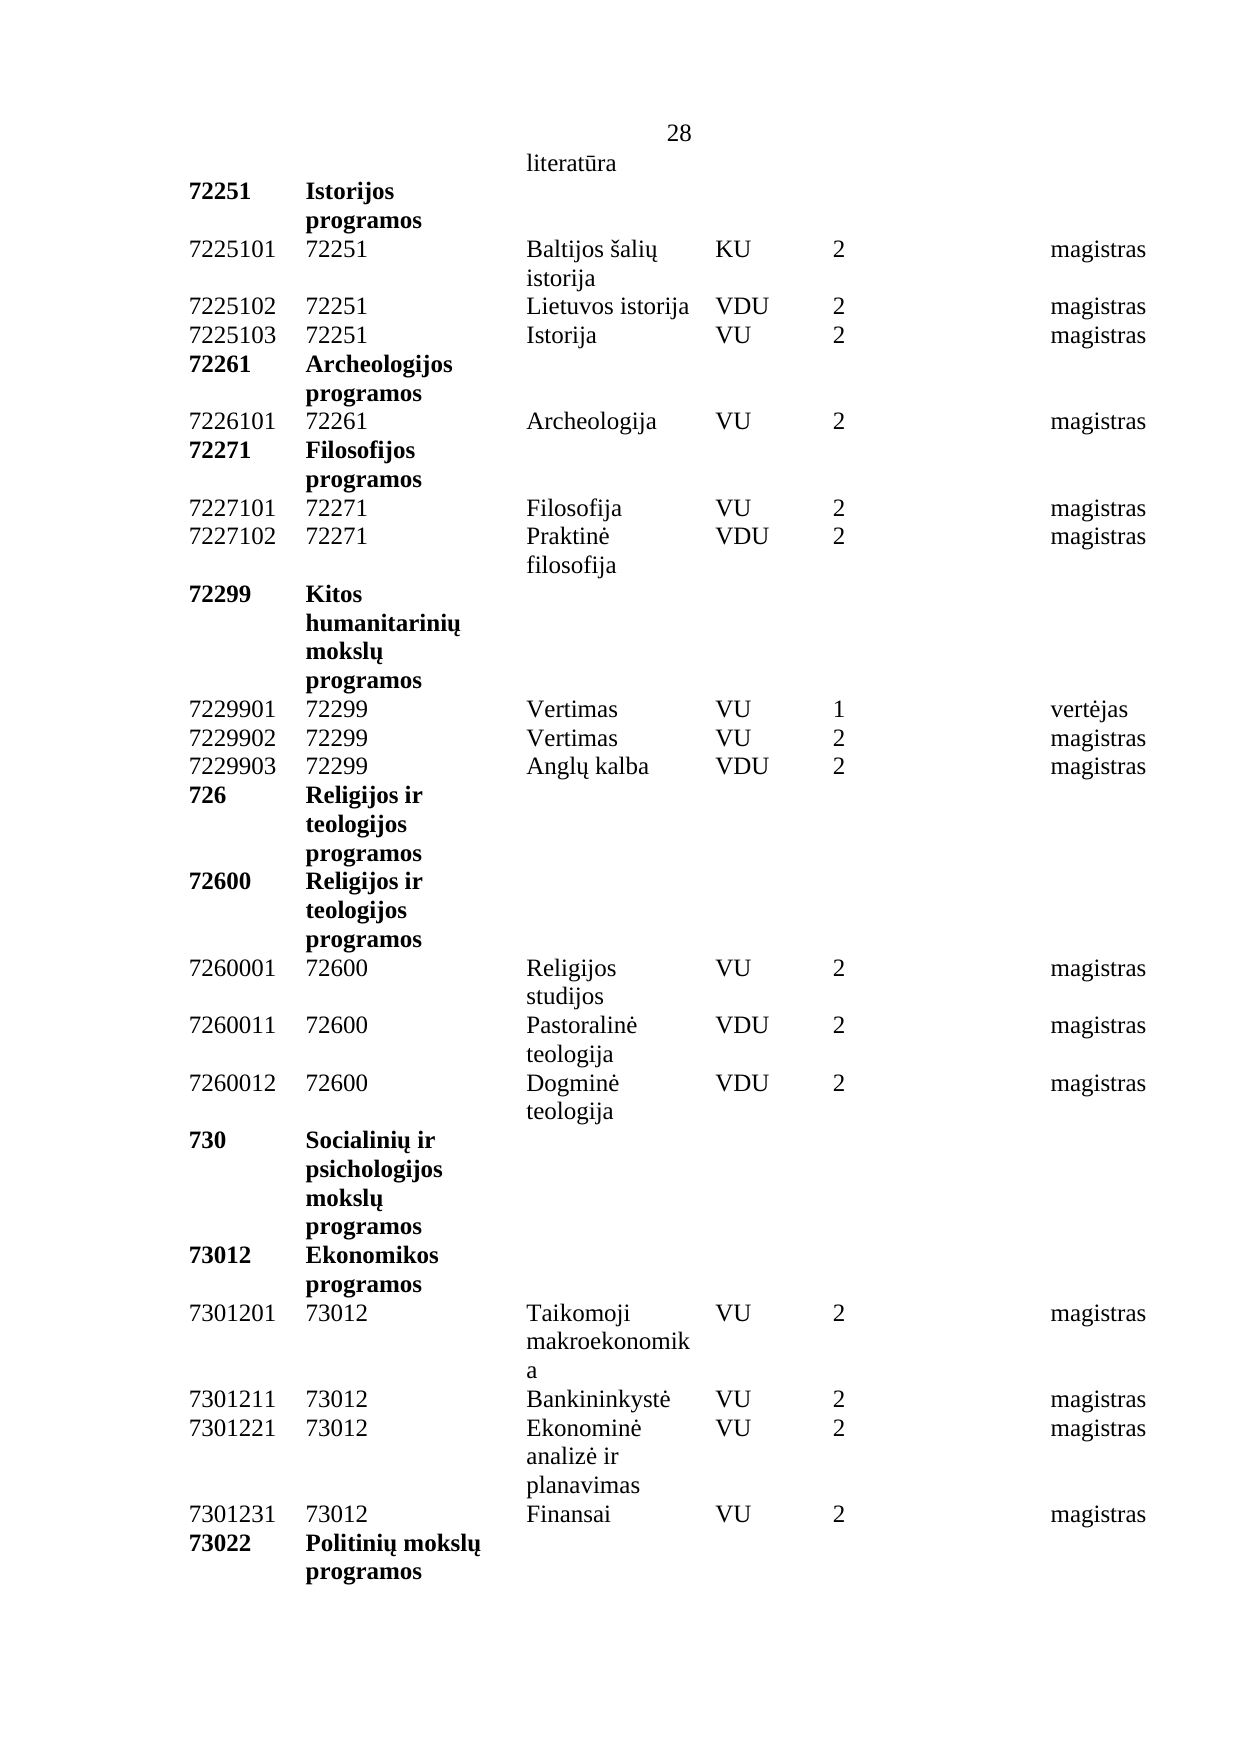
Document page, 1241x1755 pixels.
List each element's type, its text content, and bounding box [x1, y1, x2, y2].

table_cell [704, 780, 821, 866]
table_cell VDU [704, 1010, 821, 1068]
table_cell [1039, 176, 1197, 234]
table_cell Politinių mokslų programos [294, 1528, 515, 1585]
table_cell [1202, 723, 1207, 751]
table_cell [973, 1413, 1039, 1499]
table_cell [973, 320, 1039, 349]
table_cell [1197, 1499, 1202, 1528]
table_cell 72299 [294, 694, 515, 723]
table_cell 2 [821, 493, 902, 521]
table_cell [1202, 406, 1207, 435]
table_cell [1202, 1528, 1207, 1585]
table_cell [821, 780, 902, 866]
table_cell [821, 349, 902, 406]
table_cell [973, 349, 1039, 406]
table_cell [1197, 723, 1202, 751]
table_cell [1202, 751, 1207, 780]
table_cell magistras [1039, 1384, 1197, 1413]
table_cell VU [704, 694, 821, 723]
table_cell Finansai [515, 1499, 704, 1528]
table_cell 7260001 [177, 953, 294, 1010]
table_cell 7225103 [177, 320, 294, 349]
table_cell [1202, 1499, 1207, 1528]
table_cell magistras [1039, 1298, 1197, 1384]
table_cell [1202, 866, 1207, 953]
table_cell [973, 953, 1039, 1010]
table_cell [1039, 1528, 1197, 1585]
table_cell [902, 406, 973, 435]
table_cell [902, 694, 973, 723]
table_cell magistras [1039, 521, 1197, 579]
table_cell [1202, 435, 1207, 493]
table_cell VU [704, 1499, 821, 1528]
table_cell [1202, 521, 1207, 579]
table_cell [515, 1528, 704, 1585]
table_cell [1197, 349, 1202, 406]
table_cell [902, 320, 973, 349]
table_cell [1202, 953, 1207, 1010]
table_cell VU [704, 723, 821, 751]
table_cell 72261 [294, 406, 515, 435]
table_cell 1 [821, 694, 902, 723]
table_cell Vertimas [515, 723, 704, 751]
table_cell [1202, 1298, 1207, 1384]
table_cell [1197, 148, 1202, 176]
table_cell [902, 1240, 973, 1298]
table_cell Socialinių ir psichologijos mokslų programos [294, 1125, 515, 1240]
table_cell [973, 1240, 1039, 1298]
table_cell [902, 1384, 973, 1413]
table_cell VDU [704, 521, 821, 579]
table_cell [902, 1413, 973, 1499]
table_cell [973, 694, 1039, 723]
table_cell [515, 1240, 704, 1298]
table_cell 2 [821, 1499, 902, 1528]
table_cell [1202, 579, 1207, 694]
table_cell [515, 349, 704, 406]
table_cell [973, 176, 1039, 234]
table_cell magistras [1039, 1499, 1197, 1528]
table_cell [1202, 320, 1207, 349]
table_cell magistras [1039, 953, 1197, 1010]
table_cell 72600 [294, 953, 515, 1010]
table_cell [973, 406, 1039, 435]
table_cell Religijos studijos [515, 953, 704, 1010]
table_cell Kitos humanitarinių mokslų programos [294, 579, 515, 694]
table_cell [1039, 1240, 1197, 1298]
table_cell [1197, 751, 1202, 780]
table_cell 2 [821, 751, 902, 780]
table_cell [1197, 1528, 1202, 1585]
table_cell magistras [1039, 320, 1197, 349]
table_cell [902, 723, 973, 751]
table_cell [1197, 1068, 1202, 1125]
table_cell [704, 579, 821, 694]
table_cell 7226101 [177, 406, 294, 435]
table_cell [1202, 1125, 1207, 1240]
table_cell 2 [821, 1068, 902, 1125]
table_cell VU [704, 493, 821, 521]
table_cell [704, 349, 821, 406]
table_cell 2 [821, 320, 902, 349]
table_cell [704, 866, 821, 953]
table_cell [1039, 579, 1197, 694]
table_cell 7260012 [177, 1068, 294, 1125]
table_cell 72261 [177, 349, 294, 406]
table_cell 2 [821, 291, 902, 320]
table_cell 7225101 [177, 234, 294, 291]
table_cell [1202, 1413, 1207, 1499]
table_cell 7229903 [177, 751, 294, 780]
table_cell Lietuvos istorija [515, 291, 704, 320]
table_cell 72251 [177, 176, 294, 234]
table_cell 7227102 [177, 521, 294, 579]
table_cell 73012 [294, 1413, 515, 1499]
table_cell [1197, 291, 1202, 320]
table_cell [902, 176, 973, 234]
table_cell [1202, 1240, 1207, 1298]
table_cell [902, 349, 973, 406]
table_cell 72251 [294, 320, 515, 349]
table_cell [1202, 1010, 1207, 1068]
table_cell magistras [1039, 1068, 1197, 1125]
table_cell [973, 234, 1039, 291]
table_cell [1202, 1384, 1207, 1413]
table_cell Ekonomikos programos [294, 1240, 515, 1298]
table_cell Praktinė filosofija [515, 521, 704, 579]
table_cell VU [704, 320, 821, 349]
table_cell 72251 [294, 291, 515, 320]
table_cell [1039, 780, 1197, 866]
table_cell 72600 [294, 1068, 515, 1125]
table_cell 730 [177, 1125, 294, 1240]
table_cell [902, 1499, 973, 1528]
table_cell Religijos ir teologijos programos [294, 780, 515, 866]
table_cell [1197, 435, 1202, 493]
table_cell [973, 723, 1039, 751]
table_cell [1197, 1240, 1202, 1298]
table_cell [973, 780, 1039, 866]
table_cell 2 [821, 1298, 902, 1384]
table_cell [973, 1010, 1039, 1068]
table_cell [1197, 234, 1202, 291]
table_cell KU [704, 234, 821, 291]
table_cell Religijos ir teologijos programos [294, 866, 515, 953]
table_cell 72271 [177, 435, 294, 493]
table_cell 72271 [294, 493, 515, 521]
table_cell Baltijos šalių istorija [515, 234, 704, 291]
table_cell [1039, 435, 1197, 493]
table_cell 2 [821, 406, 902, 435]
table_cell [902, 493, 973, 521]
table_cell [902, 1298, 973, 1384]
table_cell Istorija [515, 320, 704, 349]
table_cell magistras [1039, 493, 1197, 521]
table_cell [902, 751, 973, 780]
table_cell [973, 1125, 1039, 1240]
table_cell [1197, 579, 1202, 694]
table_cell VU [704, 1413, 821, 1499]
table_cell [821, 866, 902, 953]
table_cell 73022 [177, 1528, 294, 1585]
table_cell [821, 1240, 902, 1298]
table_cell 7229901 [177, 694, 294, 723]
table_cell 7301231 [177, 1499, 294, 1528]
table_cell [1197, 1384, 1202, 1413]
table_cell VU [704, 406, 821, 435]
table_cell [515, 780, 704, 866]
table_cell Anglų kalba [515, 751, 704, 780]
table_cell [1202, 694, 1207, 723]
table_cell [1202, 148, 1207, 176]
table_cell 72251 [294, 234, 515, 291]
table_cell [515, 866, 704, 953]
table_cell [902, 1010, 973, 1068]
table_cell [902, 234, 973, 291]
table_cell [821, 579, 902, 694]
table_cell magistras [1039, 723, 1197, 751]
table_cell [1197, 493, 1202, 521]
table_cell [902, 1125, 973, 1240]
table_cell 2 [821, 1413, 902, 1499]
table_cell [1039, 866, 1197, 953]
table_cell VU [704, 1384, 821, 1413]
table_cell vertėjas [1039, 694, 1197, 723]
table_cell [973, 1298, 1039, 1384]
table_cell [1202, 234, 1207, 291]
table_cell [973, 1068, 1039, 1125]
table_cell [973, 291, 1039, 320]
table_cell 2 [821, 953, 902, 1010]
table_cell 7301211 [177, 1384, 294, 1413]
table_cell [1197, 320, 1202, 349]
table_cell [902, 1068, 973, 1125]
table_cell [973, 1384, 1039, 1413]
table_cell [704, 1125, 821, 1240]
table_cell [902, 435, 973, 493]
table_cell 73012 [294, 1384, 515, 1413]
table_cell Bankininkystė [515, 1384, 704, 1413]
table_cell [704, 148, 821, 176]
table_cell 72600 [177, 866, 294, 953]
table_cell [704, 1528, 821, 1585]
table_cell [973, 866, 1039, 953]
table_cell Taikomoji makroekonomika [515, 1298, 704, 1384]
table_cell 72299 [177, 579, 294, 694]
table_cell [1202, 780, 1207, 866]
table_cell 7225102 [177, 291, 294, 320]
table_cell 72271 [294, 521, 515, 579]
table_cell [902, 1528, 973, 1585]
table_cell magistras [1039, 291, 1197, 320]
table_cell 7229902 [177, 723, 294, 751]
table_cell Archeologijos programos [294, 349, 515, 406]
table_cell [177, 148, 294, 176]
table_cell [1197, 1298, 1202, 1384]
table_cell 2 [821, 723, 902, 751]
table_cell 2 [821, 1384, 902, 1413]
table_cell [973, 435, 1039, 493]
table_cell [1197, 866, 1202, 953]
table_cell 7301201 [177, 1298, 294, 1384]
table_cell [1039, 1125, 1197, 1240]
table_cell [1197, 780, 1202, 866]
table_cell 73012 [294, 1499, 515, 1528]
table_cell [902, 291, 973, 320]
table_cell [294, 148, 515, 176]
table_cell Ekonominė analizė ir planavimas [515, 1413, 704, 1499]
table_cell [973, 493, 1039, 521]
table_cell magistras [1039, 234, 1197, 291]
table_cell [902, 579, 973, 694]
table_cell [1197, 1125, 1202, 1240]
table_cell VU [704, 953, 821, 1010]
table_cell [1197, 1010, 1202, 1068]
table_cell Pastoralinė teologija [515, 1010, 704, 1068]
table_cell [515, 176, 704, 234]
table_cell Archeologija [515, 406, 704, 435]
table_cell 726 [177, 780, 294, 866]
table_cell [1197, 521, 1202, 579]
table_cell [973, 579, 1039, 694]
table_cell [1202, 493, 1207, 521]
table_cell [1202, 176, 1207, 234]
table_cell literatūra [515, 148, 704, 176]
table_cell [704, 435, 821, 493]
table_cell [515, 579, 704, 694]
table_cell [1039, 148, 1197, 176]
table_cell Vertimas [515, 694, 704, 723]
table_cell VU [704, 1298, 821, 1384]
table_cell magistras [1039, 406, 1197, 435]
table_cell 7260011 [177, 1010, 294, 1068]
table_cell [821, 148, 902, 176]
table_cell [821, 1528, 902, 1585]
table_cell VDU [704, 291, 821, 320]
table_cell Dogminė teologija [515, 1068, 704, 1125]
table_cell 72299 [294, 723, 515, 751]
table_cell 7227101 [177, 493, 294, 521]
table_cell 72600 [294, 1010, 515, 1068]
table_cell Filosofijos programos [294, 435, 515, 493]
table_cell [1202, 349, 1207, 406]
table_cell VDU [704, 1068, 821, 1125]
table_cell [821, 176, 902, 234]
table_cell [1202, 1068, 1207, 1125]
table_cell [1197, 953, 1202, 1010]
table_cell [973, 148, 1039, 176]
table_cell [821, 435, 902, 493]
table_cell [515, 1125, 704, 1240]
table_cell [821, 1125, 902, 1240]
table_cell [902, 521, 973, 579]
table_cell magistras [1039, 751, 1197, 780]
table_cell [902, 148, 973, 176]
table_cell [1039, 349, 1197, 406]
table_cell [1197, 406, 1202, 435]
table_cell Filosofija [515, 493, 704, 521]
table_cell [515, 435, 704, 493]
table_cell magistras [1039, 1010, 1197, 1068]
table_cell [1202, 291, 1207, 320]
table_cell [902, 953, 973, 1010]
table_cell Istorijos programos [294, 176, 515, 234]
table_cell [973, 1528, 1039, 1585]
table_cell 72299 [294, 751, 515, 780]
table_cell VDU [704, 751, 821, 780]
table_cell [973, 521, 1039, 579]
table_cell [704, 176, 821, 234]
table_cell 2 [821, 234, 902, 291]
table_cell [1197, 1413, 1202, 1499]
table_cell 2 [821, 1010, 902, 1068]
table_cell 73012 [177, 1240, 294, 1298]
table_cell [973, 1499, 1039, 1528]
table_cell 73012 [294, 1298, 515, 1384]
table_cell [902, 780, 973, 866]
table_cell [902, 866, 973, 953]
table_cell [1197, 694, 1202, 723]
table_cell [704, 1240, 821, 1298]
table_cell [1197, 176, 1202, 234]
table_cell [973, 751, 1039, 780]
table_cell magistras [1039, 1413, 1197, 1499]
table_cell 2 [821, 521, 902, 579]
table_cell 7301221 [177, 1413, 294, 1499]
